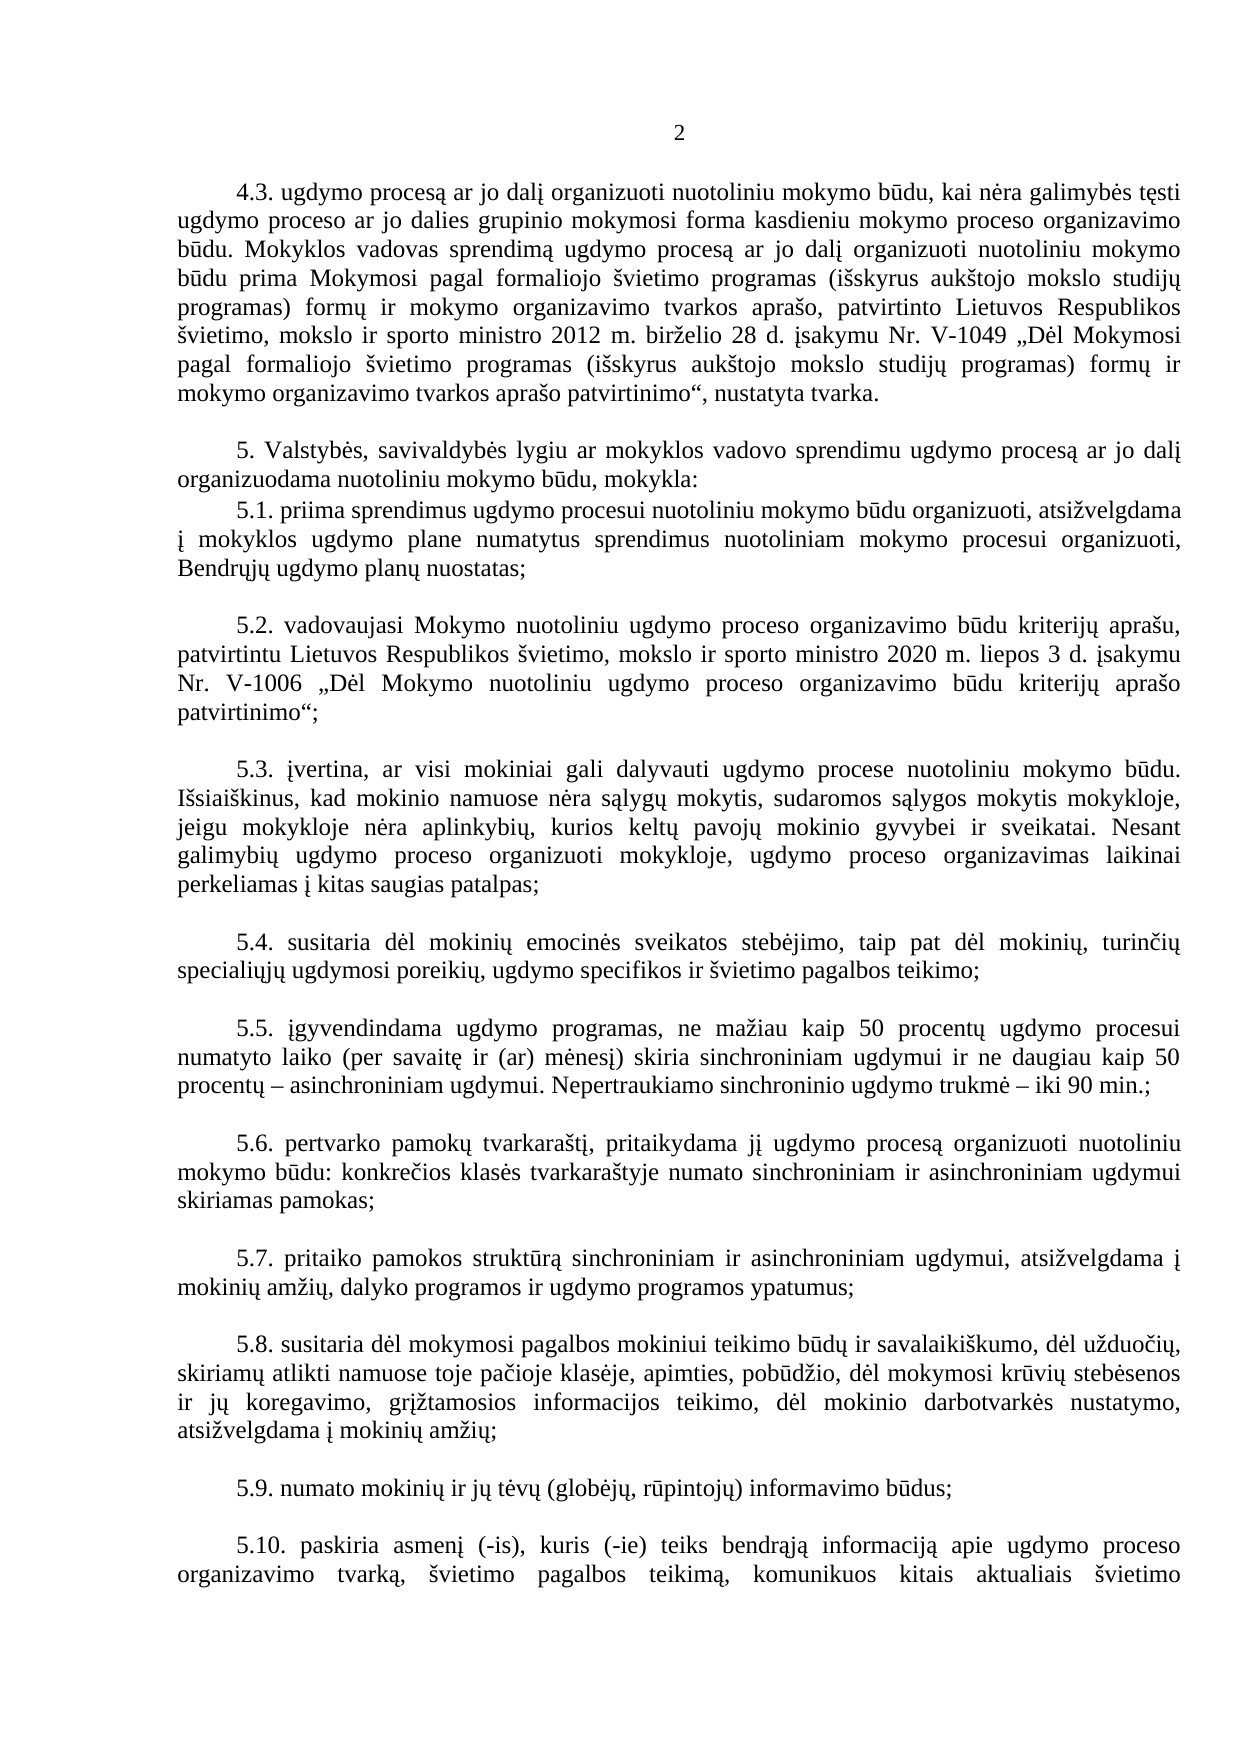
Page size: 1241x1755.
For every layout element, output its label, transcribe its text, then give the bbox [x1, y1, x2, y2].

text 5.9. numato mokinių ir jų tėvų (globėjų, rūpintojų) informavimo būdus; [177, 1473, 1182, 1502]
text 5.4. susitaria dėl mokinių emocinės sveikatos stebėjimo, taip pat dėl mokinių, turinčių specialiųjų ugdymosi poreikių, ugdymo specifikos ir švietimo pagalbos teikimo; [177, 927, 1182, 984]
text 5.5. įgyvendindama ugdymo programas, ne mažiau kaip 50 procentų ugdymo procesui numatyto laiko (per savaitę ir (ar) mėnesį) skiria sinchroniniam ugdymui ir ne daugiau kaip 50 procentų – asinchroniniam ugdymui. Nepertraukiamo sinchroninio ugdymo trukmė – iki 90 min.; [177, 1013, 1182, 1099]
text 5. Valstybės, savivaldybės lygiu ar mokyklos vadovo sprendimu ugdymo procesą ar jo dalį organizuodama nuotoliniu mokymo būdu, mokykla: [177, 436, 1182, 493]
text 5.1. priima sprendimus ugdymo procesui nuotoliniu mokymo būdu organizuoti, atsižvelgdama į mokyklos ugdymo plane numatytus sprendimus nuotoliniam mokymo procesui organizuoti, Bendrųjų ugdymo planų nuostatas; [177, 495, 1182, 582]
text 5.2. vadovaujasi Mokymo nuotoliniu ugdymo proceso organizavimo būdu kriterijų aprašu, patvirtintu Lietuvos Respublikos švietimo, mokslo ir sporto ministro 2020 m. liepos 3 d. įsakymu Nr. V-1006 „Dėl Mokymo nuotoliniu ugdymo proceso organizavimo būdu kriterijų aprašo patvirtinimo“; [177, 610, 1182, 725]
text 5.10. paskiria asmenį (-is), kuris (-ie) teiks bendrąją informaciją apie ugdymo proceso organizavimo tvarką, švietimo pagalbos teikimą, komunikuos kitais aktualiais švietimo [177, 1530, 1182, 1588]
text 5.8. susitaria dėl mokymosi pagalbos mokiniui teikimo būdų ir savalaikiškumo, dėl užduočių, skiriamų atlikti namuose toje pačioje klasėje, apimties, pobūdžio, dėl mokymosi krūvių stebėsenos ir jų koregavimo, grįžtamosios informacijos teikimo, dėl mokinio darbotvarkės nustatymo, atsižvelgdama į mokinių amžių; [177, 1329, 1182, 1444]
text 4.3. ugdymo procesą ar jo dalį organizuoti nuotoliniu mokymo būdu, kai nėra galimybės tęsti ugdymo proceso ar jo dalies grupinio mokymosi forma kasdieniu mokymo proceso organizavimo būdu. Mokyklos vadovas sprendimą ugdymo procesą ar jo dalį organizuoti nuotoliniu mokymo būdu prima Mokymosi pagal formaliojo švietimo programas (išskyrus aukštojo mokslo studijų programas) formų ir mokymo organizavimo tvarkos aprašo, patvirtinto Lietuvos Respublikos švietimo, mokslo ir sporto ministro 2012 m. birželio 28 d. įsakymu Nr. V-1049 „Dėl Mokymosi pagal formaliojo švietimo programas (išskyrus aukštojo mokslo studijų programas) formų ir mokymo organizavimo tvarkos aprašo patvirtinimo“, nustatyta tvarka. [177, 177, 1182, 407]
text 5.6. pertvarko pamokų tvarkaraštį, pritaikydama jį ugdymo procesą organizuoti nuotoliniu mokymo būdu: konkrečios klasės tvarkaraštyje numato sinchroniniam ir asinchroniniam ugdymui skiriamas pamokas; [177, 1128, 1182, 1214]
text 5.3. įvertina, ar visi mokiniai gali dalyvauti ugdymo procese nuotoliniu mokymo būdu. Išsiaiškinus, kad mokinio namuose nėra sąlygų mokytis, sudaromos sąlygos mokytis mokykloje, jeigu mokykloje nėra aplinkybių, kurios keltų pavojų mokinio gyvybei ir sveikatai. Nesant galimybių ugdymo proceso organizuoti mokykloje, ugdymo proceso organizavimas laikinai perkeliamas į kitas saugias patalpas; [177, 754, 1182, 898]
text 5.7. pritaiko pamokos struktūrą sinchroniniam ir asinchroniniam ugdymui, atsižvelgdama į mokinių amžių, dalyko programos ir ugdymo programos ypatumus; [177, 1243, 1182, 1300]
